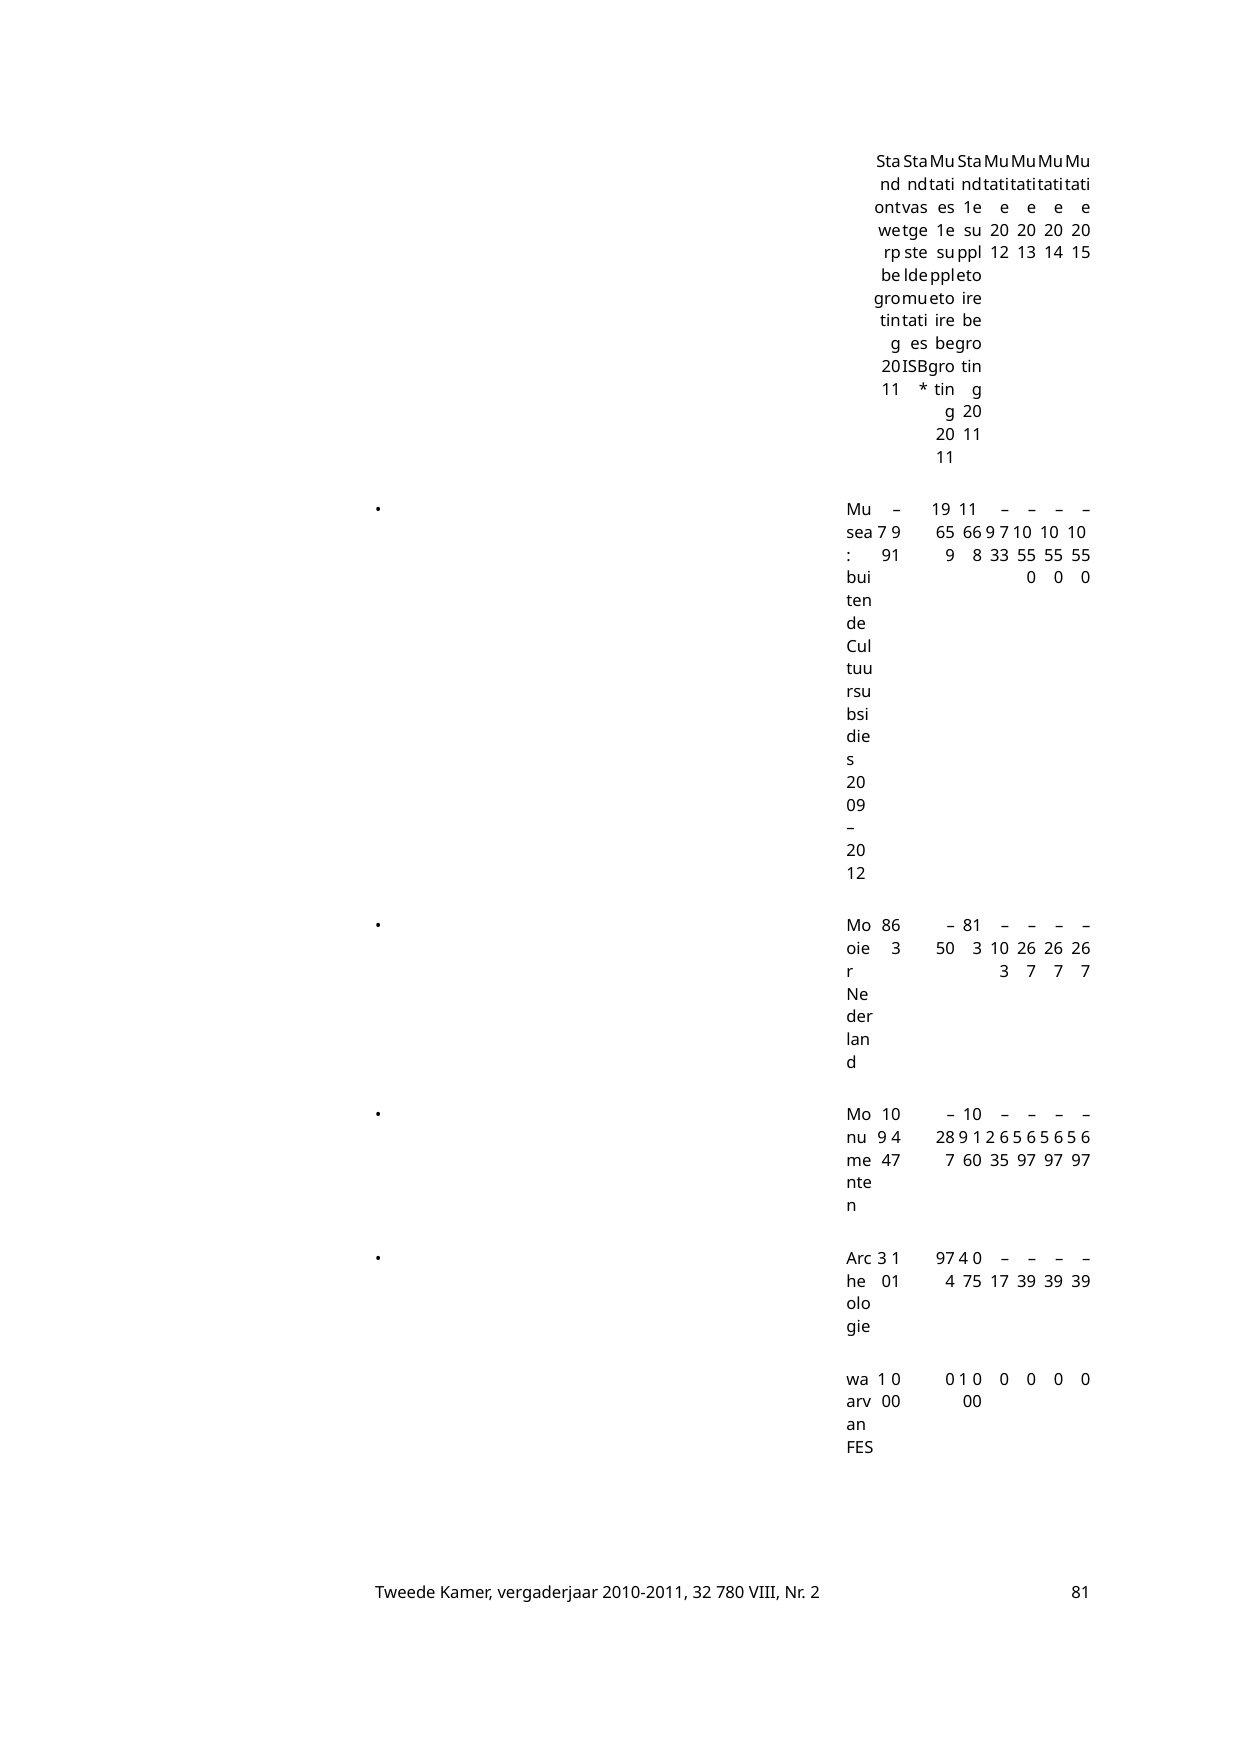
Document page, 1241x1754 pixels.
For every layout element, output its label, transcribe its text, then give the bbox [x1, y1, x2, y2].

table_cell 0 [982, 1367, 1009, 1488]
table_cell – 287 [928, 1103, 954, 1246]
table_cell – 5 697 [1009, 1103, 1036, 1246]
table_cell 813 [955, 914, 982, 1103]
table_cell [900, 914, 927, 1103]
table_cell – 39 [1009, 1246, 1036, 1367]
table_cell 863 [873, 914, 900, 1103]
table_cell 4 075 [955, 1246, 982, 1367]
table_cell [900, 1367, 927, 1488]
table_header [846, 150, 873, 498]
table_cell Musea: buiten de Cultuursubsidies 2009–2012 [846, 498, 873, 914]
table_header Mutatie 2014 [1036, 150, 1063, 498]
table_header Mutatie 2013 [1009, 150, 1036, 498]
table_cell – 5 697 [1036, 1103, 1063, 1246]
table_cell [900, 498, 927, 914]
table_cell • [375, 1246, 846, 1367]
table_cell 109 160 [955, 1103, 982, 1246]
table_cell 974 [928, 1246, 954, 1367]
table_cell – 2 635 [982, 1103, 1009, 1246]
table_cell waarvan FES [846, 1367, 873, 1488]
table_cell – 267 [1036, 914, 1063, 1103]
table_cell 1 000 [873, 1367, 900, 1488]
table_cell 0 [1063, 1367, 1090, 1488]
table_cell 11 668 [955, 498, 982, 914]
table_header Stand ontwerp begroting 2011 [873, 150, 900, 498]
table_header Mutaties 1e suppletoire begroting 2011 [928, 150, 954, 498]
table_cell 1 000 [955, 1367, 982, 1488]
table_cell 19 659 [928, 498, 954, 914]
table_cell 0 [1036, 1367, 1063, 1488]
table_cell [900, 1246, 927, 1367]
table_cell – 103 [982, 914, 1009, 1103]
table_cell – 17 [982, 1246, 1009, 1367]
table_header Mutatie 2015 [1063, 150, 1090, 498]
table_cell – 5 697 [1063, 1103, 1090, 1246]
table_cell – 50 [928, 914, 954, 1103]
table_cell • [375, 498, 846, 914]
table_header Mutatie 2012 [982, 150, 1009, 498]
table_cell 0 [1009, 1367, 1036, 1488]
table_cell 109 447 [873, 1103, 900, 1246]
table_header Stand 1e suppletoire begroting 2011 [955, 150, 982, 498]
table_header Stand vastgestelde mutaties ISB* [900, 150, 927, 498]
table_cell – 39 [1036, 1246, 1063, 1367]
table_cell – 267 [1063, 914, 1090, 1103]
table_cell • [375, 914, 846, 1103]
table_header [375, 150, 846, 498]
table_cell [900, 1103, 927, 1246]
table_cell Mooier Nederland [846, 914, 873, 1103]
table_cell – 267 [1009, 914, 1036, 1103]
table_cell – 10 550 [1063, 498, 1090, 914]
table_cell – 9 733 [982, 498, 1009, 914]
table_cell – 7 991 [873, 498, 900, 914]
table_cell • [375, 1103, 846, 1246]
table_cell Monumenten [846, 1103, 873, 1246]
table_cell – 10 550 [1036, 498, 1063, 914]
table_cell – 39 [1063, 1246, 1090, 1367]
table_cell 0 [928, 1367, 954, 1488]
table_cell – 10 550 [1009, 498, 1036, 914]
table_cell 3 101 [873, 1246, 900, 1367]
table_cell Archeologie [846, 1246, 873, 1367]
table_cell [375, 1367, 846, 1488]
